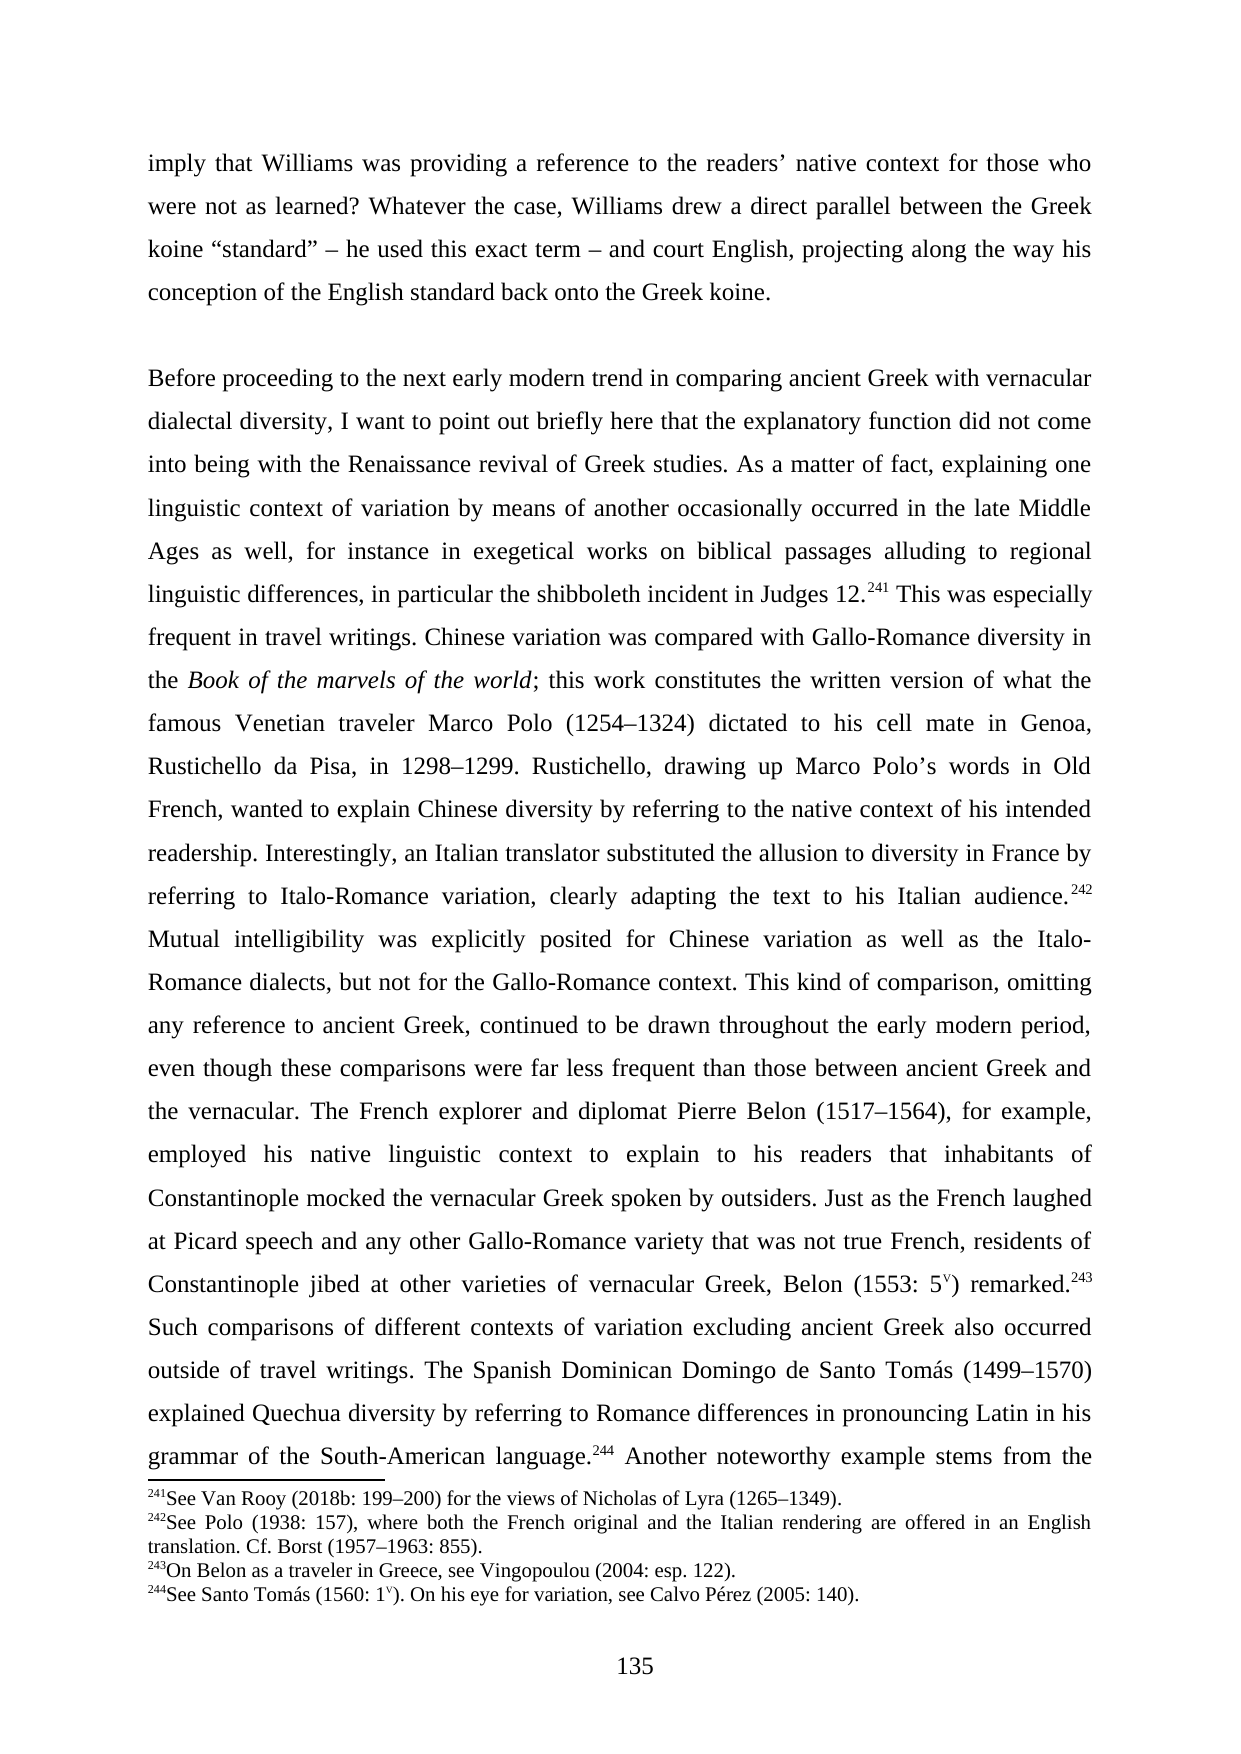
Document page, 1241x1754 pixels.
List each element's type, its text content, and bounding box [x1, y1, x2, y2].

text On Belon as a traveler in Greece, see Vingopoulou (2004: esp. 122). [148, 1558, 1093, 1582]
text See Santo Tomás (1560: 1v). On his eye for variation, see Calvo Pérez (2005: 140). [148, 1582, 1093, 1606]
text See Van Rooy (2018b: 199–200) for the views of Nicholas of Lyra (1265–1349). [148, 1486, 1093, 1510]
text imply that Williams was providing a reference to the readers’ native context for those who were not as learned? Whatever the case, Williams drew a direct parallel between the Greek koine “standard” – he used this exact term – and court English, projecting along the way his conception of the English standard back onto the Greek koine. [148, 148, 1093, 306]
text See Polo (1938: 157), where both the French original and the Italian rendering are offered in an English translation. Cf. Borst (1957–1963: 855). [148, 1510, 1093, 1558]
text Before proceeding to the next early modern trend in comparing ancient Greek with vernacular dialectal diversity, I want to point out briefly here that the explanatory function did not come into being with the Renaissance revival of Greek studies. As a matter of fact, explaining one linguistic context of variation by means of another occasionally occurred in the late Middle Ages as well, for instance in exegetical works on biblical passages alluding to regional linguistic differences, in particular the shibboleth incident in Judges 12. This was especially frequent in travel writings. Chinese variation was compared with Gallo-Romance diversity in the Book of the marvels of the world; this work constitutes the written version of what the famous Venetian traveler Marco Polo (1254–1324) dictated to his cell mate in Genoa, Rustichello da Pisa, in 1298–1299. Rustichello, drawing up Marco Polo’s words in Old French, wanted to explain Chinese diversity by referring to the native context of his intended readership. Interestingly, an Italian translator substituted the allusion to diversity in France by referring to Italo-Romance variation, clearly adapting the text to his Italian audience. Mutual intelligibility was explicitly posited for Chinese variation as well as the Italo-Romance dialects, but not for the Gallo-Romance context. This kind of comparison, omitting any reference to ancient Greek, continued to be drawn throughout the early modern period, even though these comparisons were far less frequent than those between ancient Greek and the vernacular. The French explorer and diplomat Pierre Belon (1517–1564), for example, employed his native linguistic context to explain to his readers that inhabitants of Constantinople mocked the vernacular Greek spoken by outsiders. Just as the French laughed at Picard speech and any other Gallo-Romance variety that was not true French, residents of Constantinople jibed at other varieties of vernacular Greek, Belon (1553: 5v) remarked. Such comparisons of different contexts of variation excluding ancient Greek also occurred outside of travel writings. The Spanish Dominican Domingo de Santo Tomás (1499–1570) explained Quechua diversity by referring to Romance differences in pronouncing Latin in his grammar of the South-American language. Another noteworthy example stems from the [148, 363, 1093, 1470]
